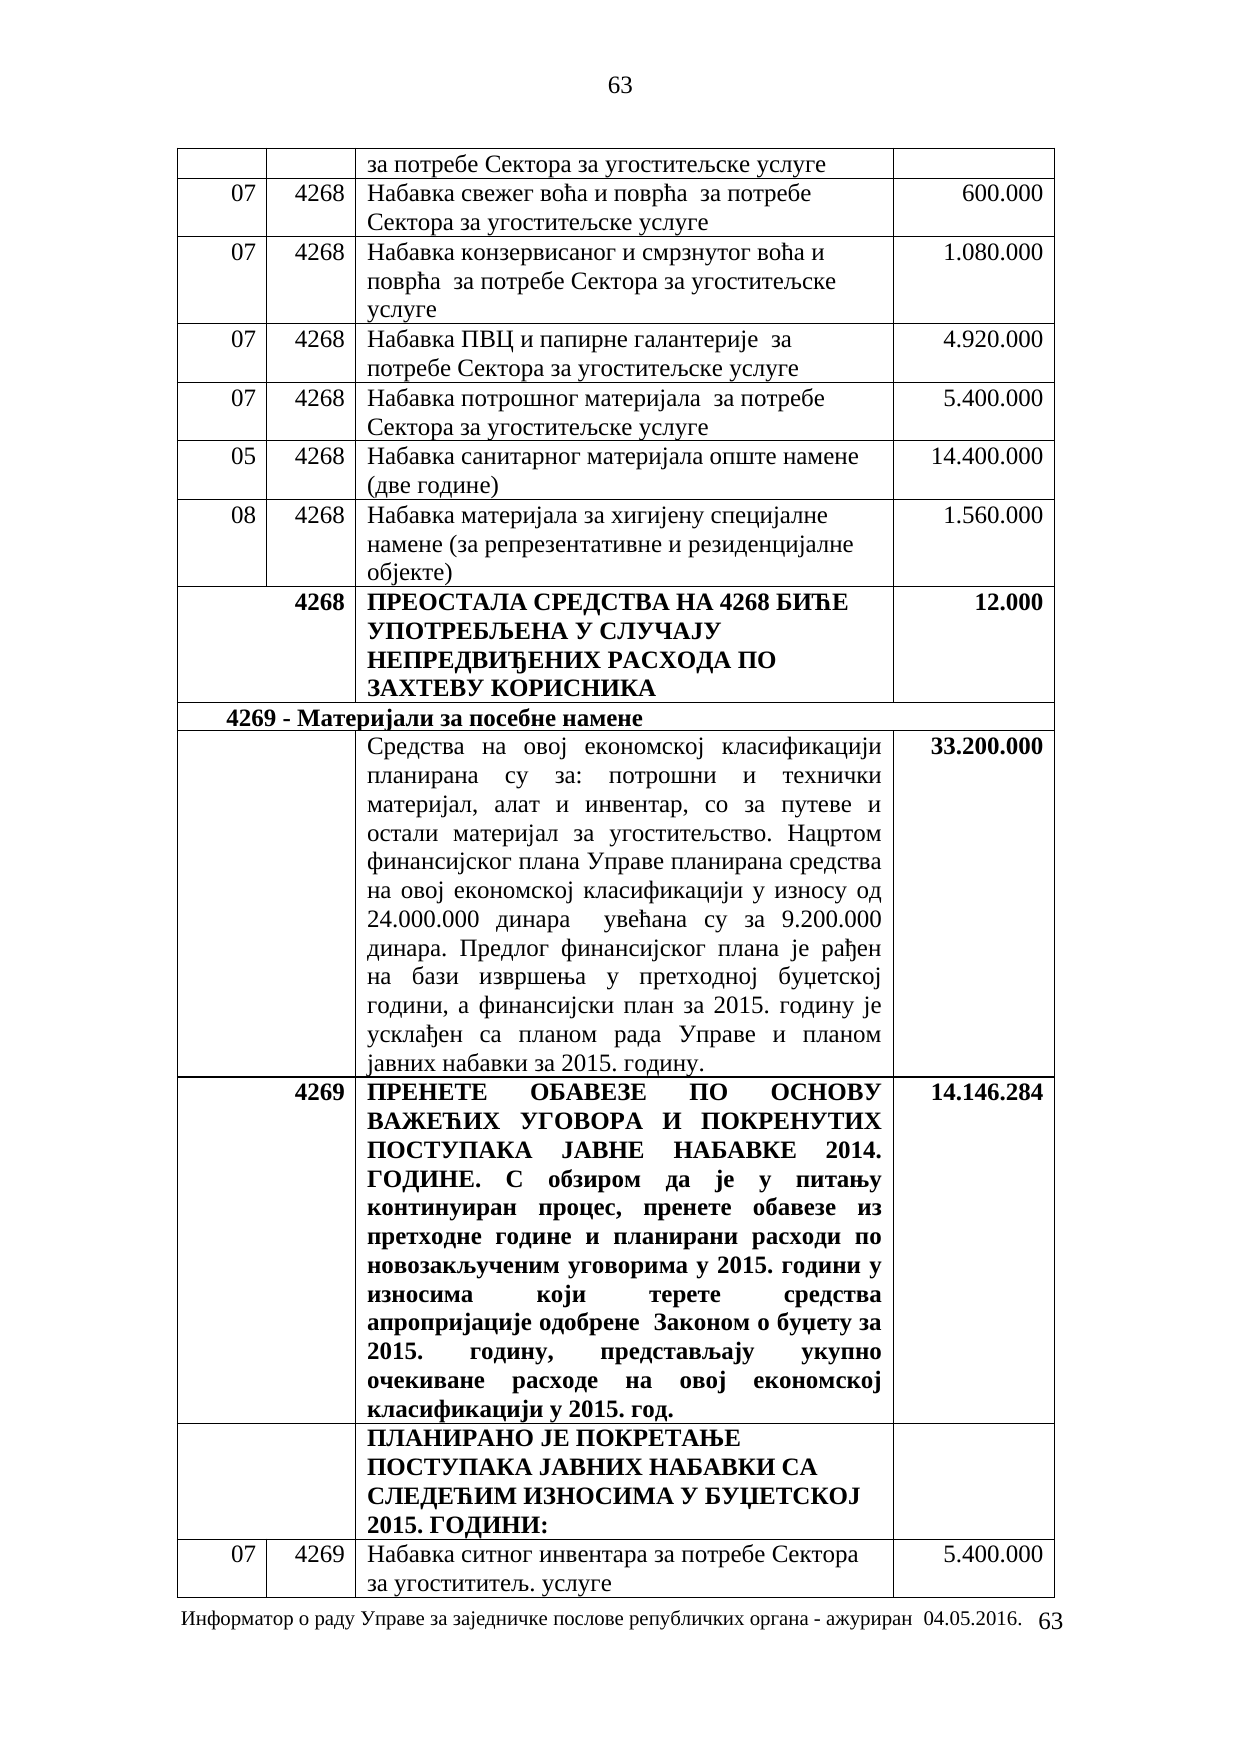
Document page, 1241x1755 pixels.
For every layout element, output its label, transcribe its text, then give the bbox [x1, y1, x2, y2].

table_cell 1.080.000 [894, 237, 1054, 323]
table_cell Набавка ситног инвентара за потребе Сектора за угостититељ. услуге [356, 1540, 893, 1597]
table_cell 07 [178, 1540, 266, 1597]
table_cell 4269 - Материјали за посебне намене [178, 703, 1054, 730]
table_cell Набавка санитарног материјала опште намене (две године) [356, 441, 893, 499]
table_cell Средства на овој економској класификацији планирана су за: потрошни и технички материјал, алат и инвентар, со за путеве и остали материјал за угоститељство. Нацртом финансијског плана Управе планирана средства на овој економској класификацији у износу од 24.000.000 динара увећана су за 9.200.000 динара. Предлог финансијског плана је рађен на бази извршења у претходној буџетској години, а финансијски план за 2015. годину је усклађен са планом рада Управе и планом јавних набавки за 2015. годину. [356, 731, 893, 1076]
table_cell [267, 149, 355, 177]
table_cell 4269 [267, 1540, 355, 1597]
table_cell 4268 [267, 179, 355, 236]
table_cell [894, 149, 1054, 177]
table_cell за потребе Сектора за угоститељске услуге [356, 149, 893, 177]
table_cell 07 [178, 324, 266, 382]
table_cell [178, 731, 355, 1076]
table_cell 07 [178, 179, 266, 236]
table_cell [894, 1424, 1054, 1538]
table_cell [178, 149, 266, 177]
table_cell 33.200.000 [894, 731, 1054, 1076]
table_cell 12.000 [894, 587, 1054, 702]
table_cell ПЛАНИРАНО ЈЕ ПОКРЕТАЊЕ ПОСТУПАКА ЈАВНИХ НАБАВКИ СА СЛЕДЕЋИМ ИЗНОСИМА У БУЏЕТСКОЈ 2015. ГОДИНИ: [356, 1424, 893, 1538]
table_cell 08 [178, 500, 266, 586]
table_cell 4.920.000 [894, 324, 1054, 382]
table_cell 1.560.000 [894, 500, 1054, 586]
table_cell 4269 [178, 1078, 355, 1422]
table_cell 4268 [267, 441, 355, 499]
table_cell 5.400.000 [894, 383, 1054, 440]
table_cell Набавка конзервисаног и смрзнутог воћа и поврћа за потребе Сектора за угоститељске услуге [356, 237, 893, 323]
table_cell Набавка ПВЦ и папирне галантерије за потребе Сектора за угоститељске услуге [356, 324, 893, 382]
table_cell 07 [178, 237, 266, 323]
table_cell 07 [178, 383, 266, 440]
table_cell 4268 [178, 587, 355, 702]
table_cell ПРЕОСТАЛА СРЕДСТВА НА 4268 БИЋЕ УПОТРЕБЉЕНА У СЛУЧАЈУ НЕПРЕДВИЂЕНИХ РАСХОДА ПО ЗАХТЕВУ КОРИСНИКА [356, 587, 893, 702]
table_cell 14.400.000 [894, 441, 1054, 499]
table_cell 14.146.284 [894, 1078, 1054, 1422]
table_cell 4268 [267, 383, 355, 440]
table_cell Набавка потрошног материјала за потребе Сектора за угоститељске услуге [356, 383, 893, 440]
table_cell Набавка материјала за хигијену специјалне намене (за репрезентативне и резиденцијалне објекте) [356, 500, 893, 586]
table_cell 4268 [267, 324, 355, 382]
table_cell 5.400.000 [894, 1540, 1054, 1597]
table_cell 4268 [267, 237, 355, 323]
table_cell 4268 [267, 500, 355, 586]
table_cell Набавка свежег воћа и поврћа за потребе Сектора за угоститељске услуге [356, 179, 893, 236]
table_cell ПРЕНЕТЕ ОБАВЕЗЕ ПО ОСНОВУ ВАЖЕЋИХ УГОВОРА И ПОКРЕНУТИХ ПОСТУПАКА ЈАВНЕ НАБАВКЕ 2014. ГОДИНЕ. С обзиром да је у питању континуиран процес, пренете обавезе из претходне године и планирани расходи по новозакљученим уговорима у 2015. години у износима који терете средства апропријације одобрене Законом о буџету за 2015. годину, представљају укупно очекиване расходе на овој економској класификацији у 2015. год. [356, 1078, 893, 1422]
table_cell 05 [178, 441, 266, 499]
table_cell 600.000 [894, 179, 1054, 236]
table_cell [178, 1424, 355, 1538]
